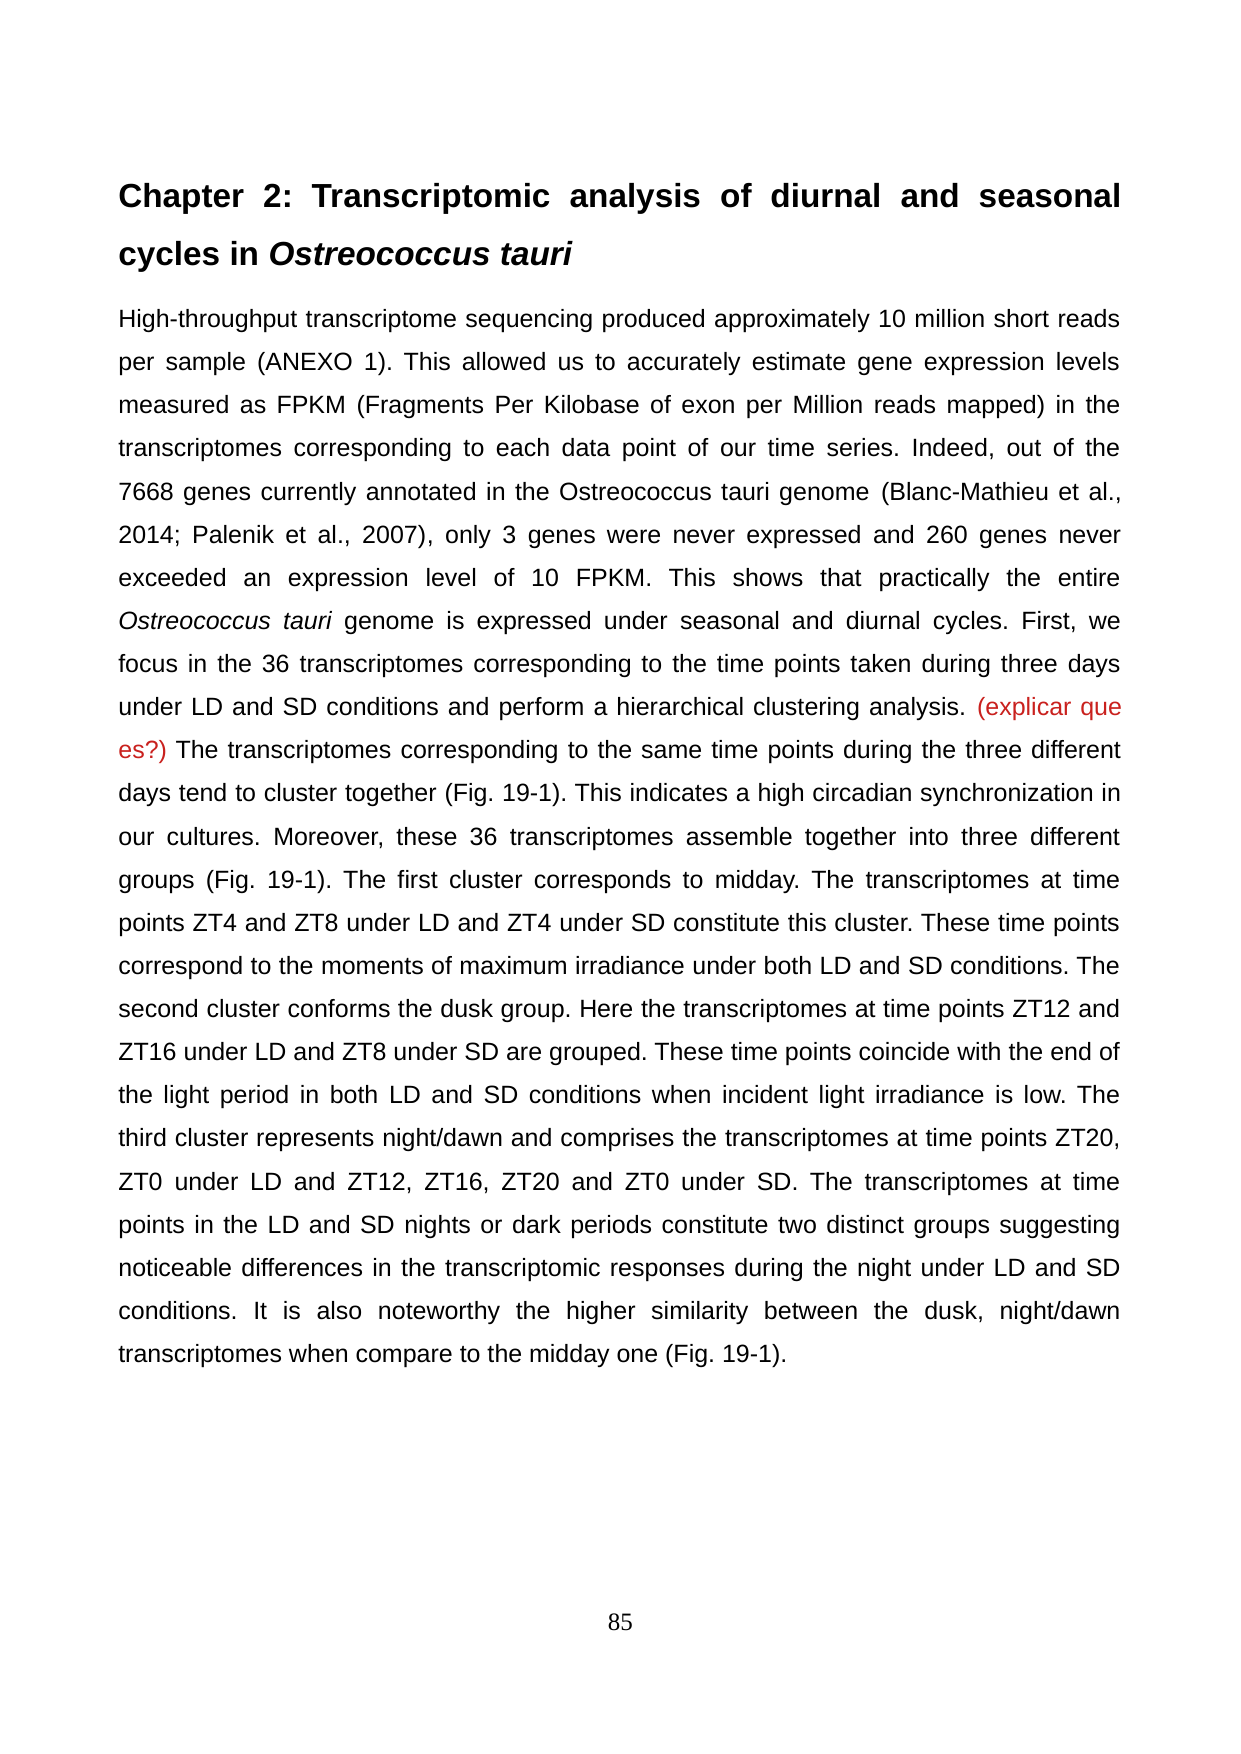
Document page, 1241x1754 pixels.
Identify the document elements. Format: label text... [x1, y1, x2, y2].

subtitle Chapter 2: Transcriptomic analysis of diurnal and seasonal cycles in Ostreococcus tauri [118, 176, 1122, 272]
text High-throughput transcriptome sequencing produced approximately 10 million short reads per sample (ANEXO 1). This allowed us to accurately estimate gene expression levels measured as FPKM (Fragments Per Kilobase of exon per Million reads mapped) in the transcriptomes corresponding to each data point of our time series. Indeed, out of the 7668 genes currently annotated in the Ostreococcus tauri genome (Blanc-Mathieu et al., 2014; Palenik et al., 2007)⁠, only 3 genes were never expressed and 260 genes never exceeded an expression level of 10 FPKM. This shows that practically the entire Ostreococcus tauri genome is expressed under seasonal and diurnal cycles. First, we focus in the 36 transcriptomes corresponding to the time points taken during three days under LD and SD conditions and perform a hierarchical clustering analysis. (explicar que es?) The transcriptomes corresponding to the same time points during the three different days tend to cluster together (Fig. 19-1). This indicates a high circadian synchronization in our cultures. Moreover, these 36 transcriptomes assemble together into three different groups (Fig. 19-1). The first cluster corresponds to midday. The transcriptomes at time points ZT4 and ZT8 under LD and ZT4 under SD constitute this cluster. These time points correspond to the moments of maximum irradiance under both LD and SD conditions. The second cluster conforms the dusk group. Here the transcriptomes at time points ZT12 and ZT16 under LD and ZT8 under SD are grouped. These time points coincide with the end of the light period in both LD and SD conditions when incident light irradiance is low. The third cluster represents night/dawn and comprises the transcriptomes at time points ZT20, ZT0 under LD and ZT12, ZT16, ZT20 and ZT0 under SD. The transcriptomes at time points in the LD and SD nights or dark periods constitute two distinct groups suggesting noticeable differences in the transcriptomic responses during the night under LD and SD conditions. It is also noteworthy the higher similarity between the dusk, night/dawn transcriptomes when compare to the midday one (Fig. 19-1). [118, 304, 1122, 1368]
